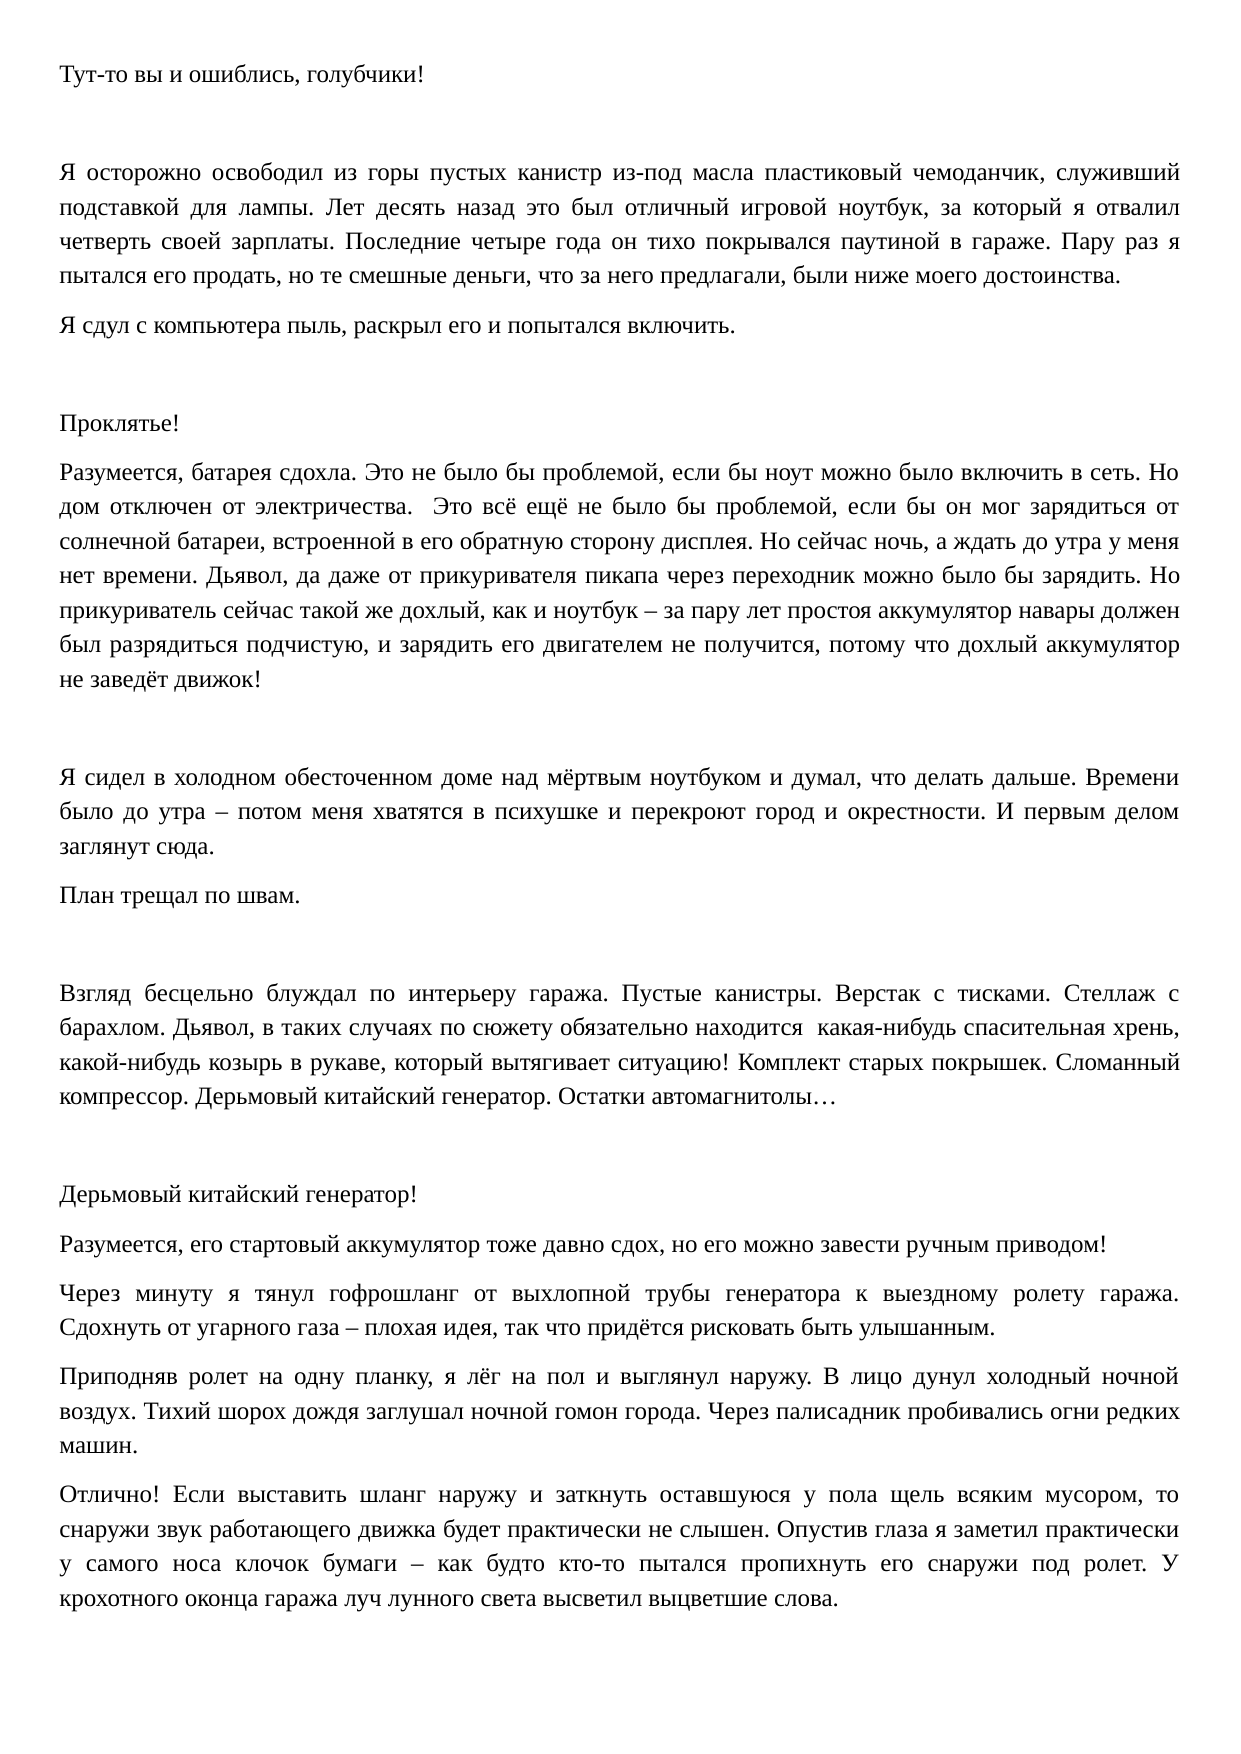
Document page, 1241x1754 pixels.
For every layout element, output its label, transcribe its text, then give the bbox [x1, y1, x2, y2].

text Я сдул с компьютера пыль, раскрыл его и попытался включить. [59, 310, 1181, 338]
text Тут-то вы и ошиблись, голубчики! [59, 59, 1181, 88]
text Взгляд бесцельно блуждал по интерьеру гаража. Пустые канистры. Верстак с тисками. Стеллаж с барахлом. Дьявол, в таких случаях по сюжету обязательно находится какая-нибудь спасительная хрень, какой-нибудь козырь в рукаве, который вытягивает ситуацию! Комплект старых покрышек. Сломанный компрессор. Дерьмовый китайский генератор. Остатки автомагнитолы… [59, 978, 1181, 1110]
text Отлично! Если выставить шланг наружу и заткнуть оставшуюся у пола щель всяким мусором, то снаружи звук работающего движка будет практически не слышен. Опустив глаза я заметил практически у самого носа клочок бумаги – как будто кто-то пытался пропихнуть его снаружи под ролет. У крохотного оконца гаража луч лунного света высветил выцветшие слова. [59, 1479, 1181, 1611]
text Разумеется, его стартовый аккумулятор тоже давно сдох, но его можно завести ручным приводом! [59, 1229, 1181, 1257]
text Дерьмовый китайский генератор! [59, 1179, 1181, 1208]
text Разумеется, батарея сдохла. Это не было бы проблемой, если бы ноут можно было включить в сеть. Но дом отключен от электричества. Это всё ещё не было бы проблемой, если бы он мог зарядиться от солнечной батареи, встроенной в его обратную сторону дисплея. Но сейчас ночь, а ждать до утра у меня нет времени. Дьявол, да даже от прикуривателя пикапа через переходник можно было бы зарядить. Но прикуриватель сейчас такой же дохлый, как и ноутбук – за пару лет простоя аккумулятор навары должен был разрядиться подчистую, и зарядить его двигателем не получится, потому что дохлый аккумулятор не заведёт движок! [59, 457, 1181, 692]
text Я сидел в холодном обесточенном доме над мёртвым ноутбуком и думал, что делать дальше. Времени было до утра – потом меня хватятся в психушке и перекроют город и окрестности. И первым делом заглянут сюда. [59, 762, 1181, 859]
text Через минуту я тянул гофрошланг от выхлопной трубы генератора к выездному ролету гаража. Сдохнуть от угарного газа – плохая идея, так что придётся рисковать быть улышанным. [59, 1278, 1181, 1341]
text Я осторожно освободил из горы пустых канистр из-под масла пластиковый чемоданчик, служивший подставкой для лампы. Лет десять назад это был отличный игровой ноутбук, за который я отвалил четверть своей зарплаты. Последние четыре года он тихо покрывался паутиной в гараже. Пару раз я пытался его продать, но те смешные деньги, что за него предлагали, были ниже моего достоинства. [59, 157, 1181, 289]
text План трещал по швам. [59, 880, 1181, 909]
text Приподняв ролет на одну планку, я лёг на пол и выглянул наружу. В лицо дунул холодный ночной воздух. Тихий шорох дождя заглушал ночной гомон города. Через палисадник пробивались огни редких машин. [59, 1361, 1181, 1459]
text Проклятье! [59, 408, 1181, 437]
